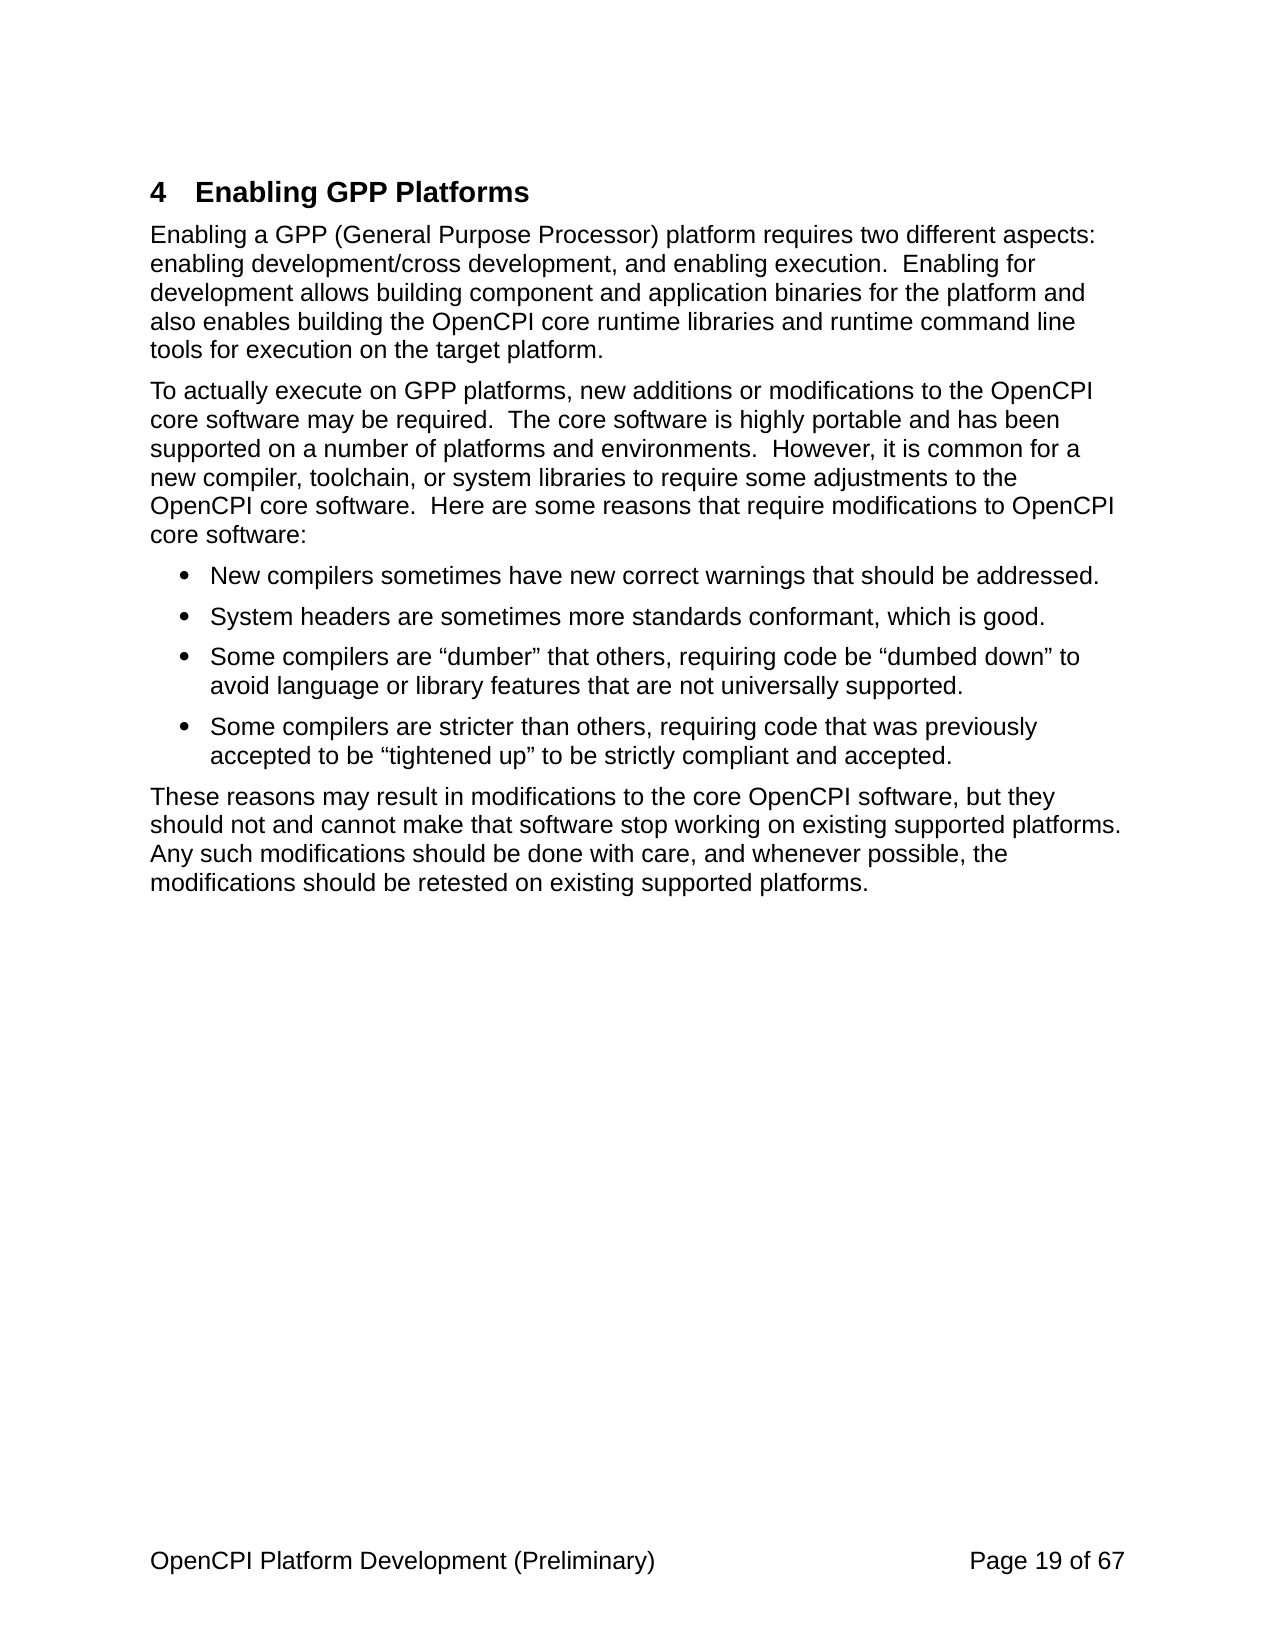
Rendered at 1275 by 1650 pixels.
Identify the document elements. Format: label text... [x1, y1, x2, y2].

text To actually execute on GPP platforms, new additions or modifications to the OpenCPI core software may be required. The core software is highly portable and has been supported on a number of platforms and environments. However, it is common for a new compiler, toolchain, or system libraries to require some adjustments to the OpenCPI core software. Here are some reasons that require modifications to OpenCPI core software: [150, 376, 1125, 549]
list System headers are sometimes more standards conformant, which is good. [180, 602, 1125, 630]
subtitle Enabling GPP Platforms [150, 175, 1125, 208]
list Some compilers are “dumber” that others, requiring code be “dumbed down” to avoid language or library features that are not universally supported. [180, 642, 1125, 700]
list New compilers sometimes have new correct warnings that should be addressed. [180, 561, 1125, 589]
list Some compilers are stricter than others, requiring code that was previously accepted to be “tightened up” to be strictly compliant and accepted. [180, 712, 1125, 769]
text These reasons may result in modifications to the core OpenCPI software, but they should not and cannot make that software stop working on existing supported platforms. Any such modifications should be done with care, and whenever possible, the modifications should be retested on existing supported platforms. [150, 782, 1125, 897]
text Enabling a GPP (General Purpose Processor) platform requires two different aspects: enabling development/cross development, and enabling execution. Enabling for development allows building component and application binaries for the platform and also enables building the OpenCPI core runtime libraries and runtime command line tools for execution on the target platform. [150, 221, 1125, 364]
